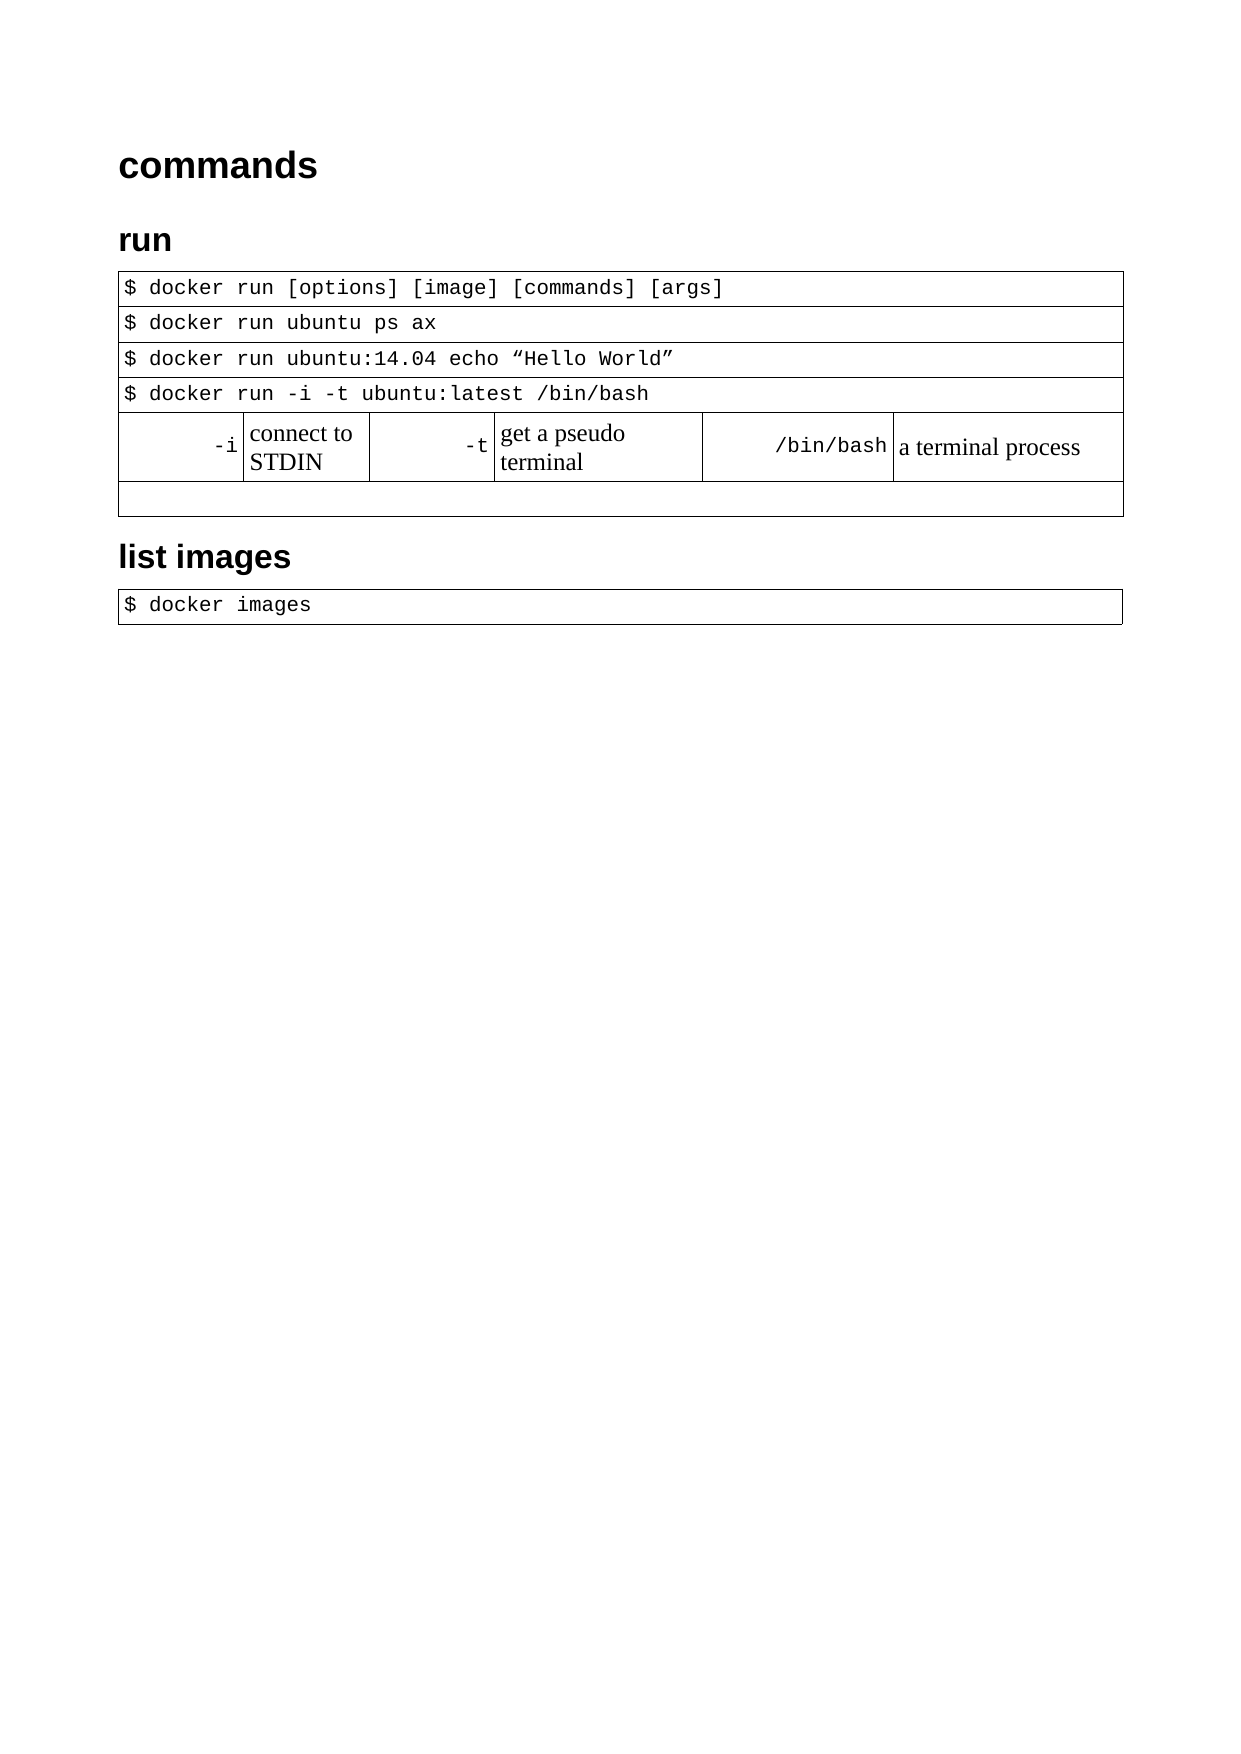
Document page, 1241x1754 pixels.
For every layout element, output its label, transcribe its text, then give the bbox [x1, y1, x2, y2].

table_cell -t [370, 413, 494, 481]
table_cell $ docker run ubuntu:14.04 echo “Hello World” [119, 343, 1123, 377]
table_cell connect to STDIN [244, 413, 369, 481]
table_cell get a pseudo terminal [495, 413, 702, 481]
table_cell $ docker run -i -t ubuntu:latest /bin/bash [119, 378, 1123, 412]
table_header $ docker run [options] [image] [commands] [args] [119, 272, 1123, 306]
subtitle run [118, 220, 1122, 259]
table_cell [119, 482, 1123, 516]
table_cell a terminal process [894, 413, 1123, 481]
table_cell /bin/bash [703, 413, 893, 481]
table_cell $ docker run ubuntu ps ax [119, 307, 1123, 342]
table_header $ docker images [119, 590, 1122, 624]
subtitle commands [118, 143, 1122, 187]
subtitle list images [118, 537, 1122, 576]
table_cell -i [119, 413, 243, 481]
